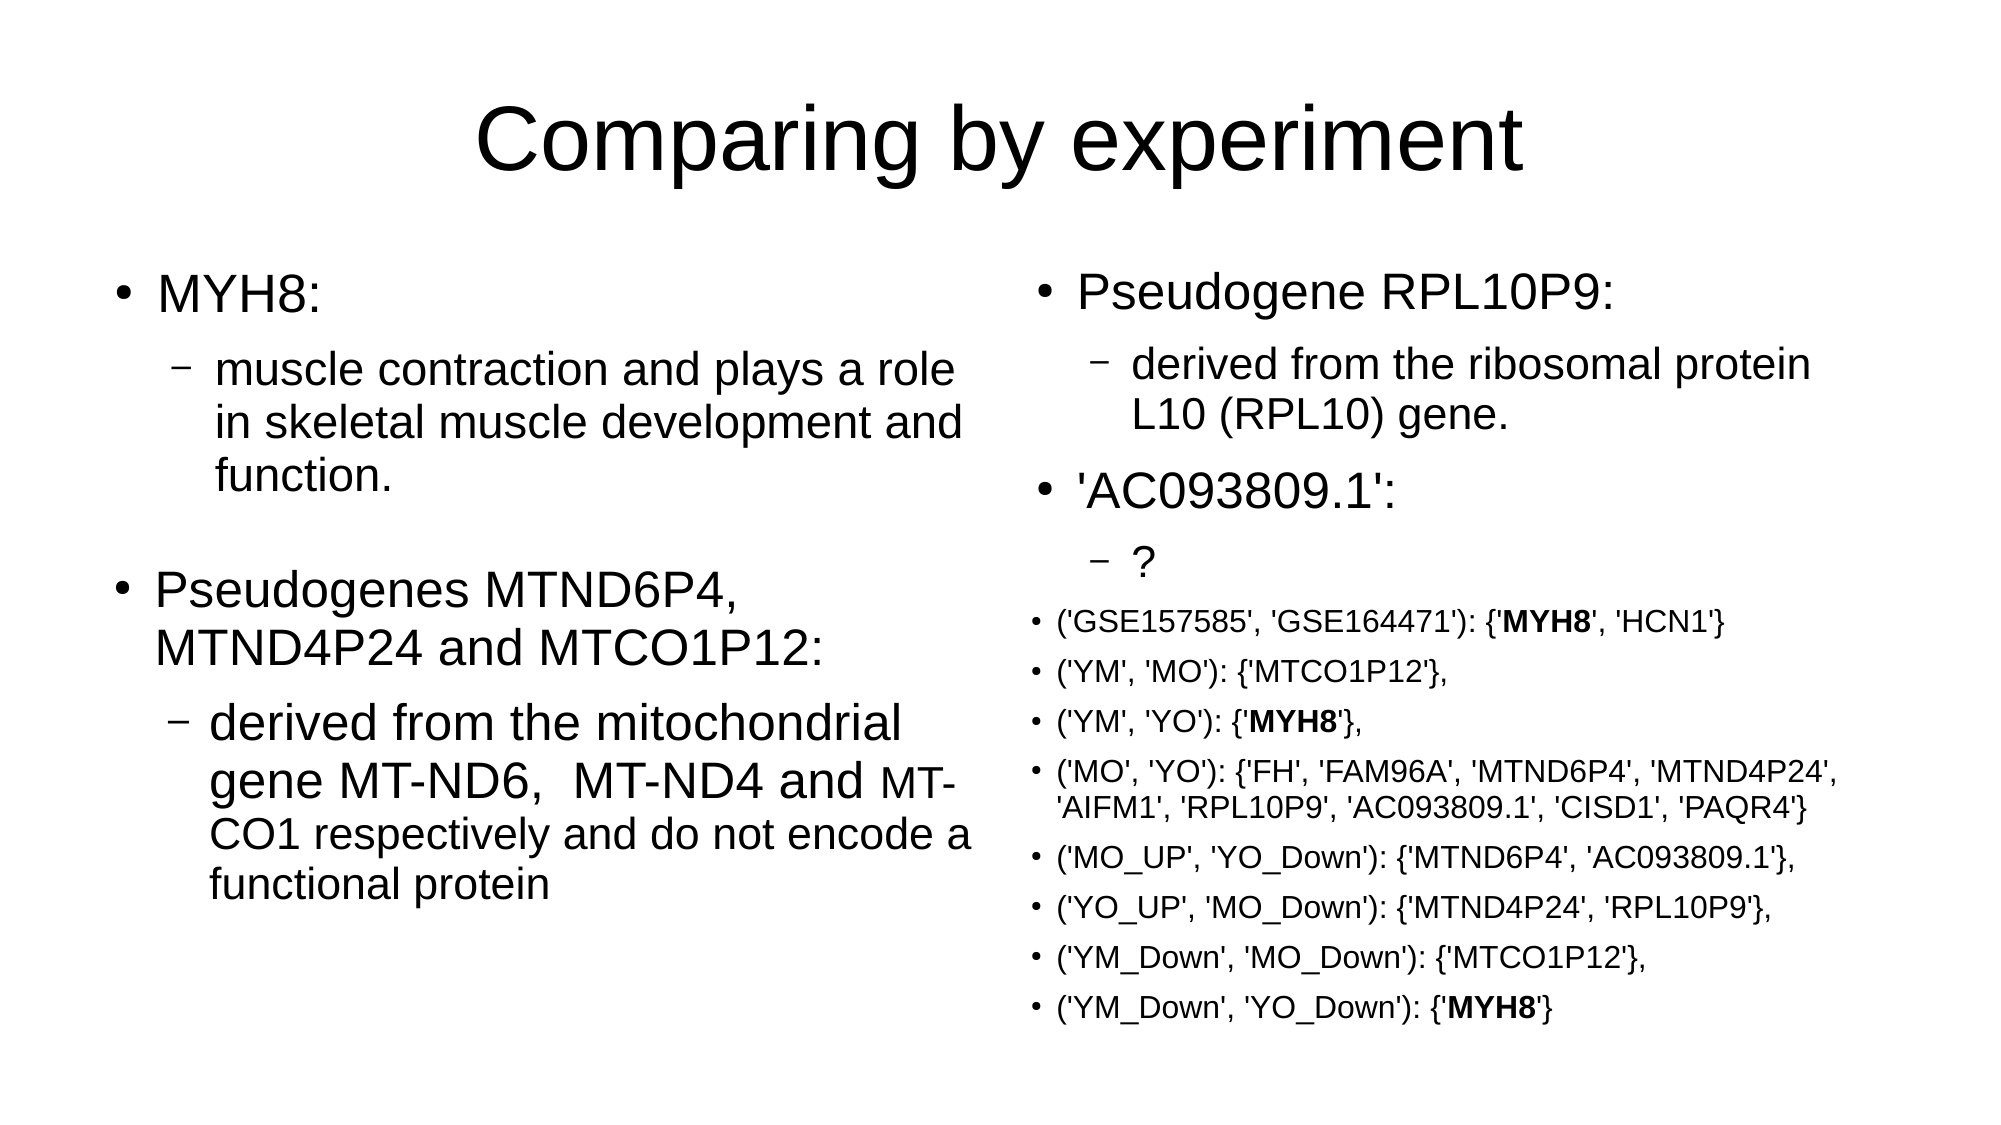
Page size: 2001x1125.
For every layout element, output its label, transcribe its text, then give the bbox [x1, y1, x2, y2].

list Pseudogene RPL10P9: derived from the ribosomal protein L10 (RPL10) gene. 'AC093809.1': ? [1022, 263, 1901, 591]
title Comparing by experiment [99, 44, 1900, 233]
list MYH8: muscle contraction and plays a role in skeletal muscle development and function. [99, 263, 979, 502]
list Pseudogenes MTND6P4, MTND4P24 and MTCO1P12: derived from the mitochondrial gene MT-ND6, MT-ND4 and MT-CO1 respectively and do not encode a functional protein [99, 561, 979, 916]
list ('GSE157585', 'GSE164471'): {'MYH8', 'HCN1'} ('YM', 'MO'): {'MTCO1P12'}, ('YM', 'YO'): {'MYH8'}, ('MO', 'YO'): {'FH', 'FAM96A', 'MTND6P4', 'MTND4P24', 'AIFM1', 'RPL10P9', 'AC093809.1', 'CISD1', 'PAQR4'} ('MO_UP', 'YO_Down'): {'MTND6P4', 'AC093809.1'}, ('YO_UP', 'MO_Down'): {'MTND4P24', 'RPL10P9'}, ('YM_Down', 'MO_Down'): {'MTCO1P12'}, ('YM_Down', 'YO_Down'): {'MYH8'} [1022, 604, 1901, 1034]
